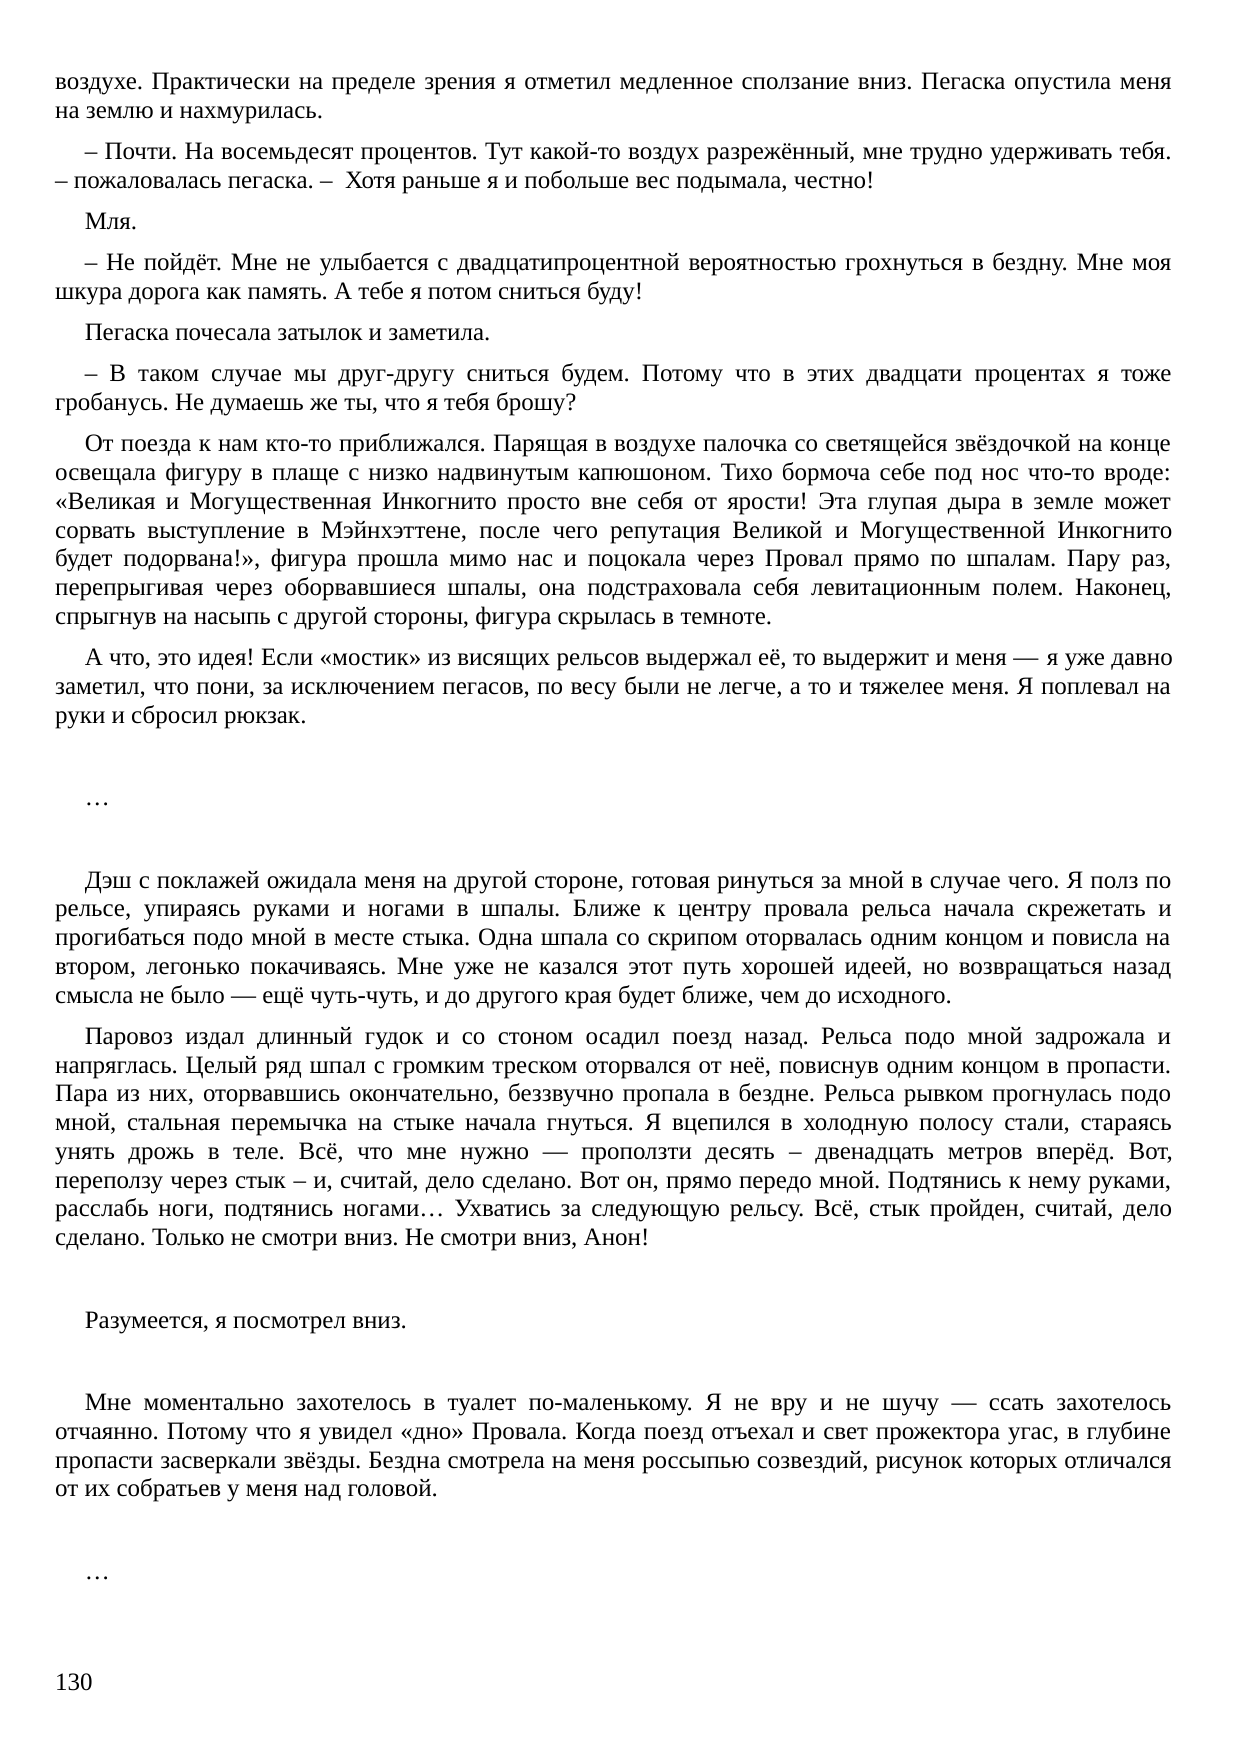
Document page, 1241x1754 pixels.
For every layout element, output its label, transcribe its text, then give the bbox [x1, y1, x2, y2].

text воздухе. Практически на пределе зрения я отметил медленное сползание вниз. Пегаска опустила меня на землю и нахмурилась. [55, 66, 1173, 123]
text Мля. [55, 206, 1173, 235]
text – В таком случае мы друг-другу сниться будем. Потому что в этих двадцати процентах я тоже гробанусь. Не думаешь же ты, что я тебя брошу? [55, 358, 1173, 416]
text Мне моментально захотелось в туалет по-маленькому. Я не вру и не шучу — ссать захотелось отчаянно. Потому что я увидел «дно» Провала. Когда поезд отъехал и свет прожектора угас, в глубине пропасти засверкали звёзды. Бездна смотрела на меня россыпью созвездий, рисунок которых отличался от их собратьев у меня над головой. [55, 1387, 1173, 1502]
text От поезда к нам кто-то приближался. Парящая в воздухе палочка со светящейся звёздочкой на конце освещала фигуру в плаще с низко надвинутым капюшоном. Тихо бормоча себе под нос что-то вроде: «Великая и Могущественная Инкогнито просто вне себя от ярости! Эта глупая дыра в земле может сорвать выступление в Мэйнхэттене, после чего репутация Великой и Могущественной Инкогнито будет подорвана!», фигура прошла мимо нас и поцокала через Провал прямо по шпалам. Пару раз, перепрыгивая через оборвавшиеся шпалы, она подстраховала себя левитационным полем. Наконец, спрыгнув на насыпь с другой стороны, фигура скрылась в темноте. [55, 428, 1173, 630]
text … [55, 782, 1173, 811]
text А что, это идея! Если «мостик» из висящих рельсов выдержал её, то выдержит и меня — я уже давно заметил, что пони, за исключением пегасов, по весу были не легче, а то и тяжелее меня. Я поплевал на руки и сбросил рюкзак. [55, 642, 1173, 728]
text Дэш с поклажей ожидала меня на другой стороне, готовая ринуться за мной в случае чего. Я полз по рельсе, упираясь руками и ногами в шпалы. Ближе к центру провала рельса начала скрежетать и прогибаться подо мной в месте стыка. Одна шпала со скрипом оторвалась одним концом и повисла на втором, легонько покачиваясь. Мне уже не казался этот путь хорошей идеей, но возвращаться назад смысла не было — ещё чуть-чуть, и до другого края будет ближе, чем до исходного. [55, 865, 1173, 1008]
text – Почти. На восемьдесят процентов. Тут какой-то воздух разрежённый, мне трудно удерживать тебя. – пожаловалась пегаска. – Хотя раньше я и побольше вес подымала, честно! [55, 136, 1173, 193]
text … [55, 1556, 1173, 1585]
text – Не пойдёт. Мне не улыбается с двадцатипроцентной вероятностью грохнуться в бездну. Мне моя шкура дорога как память. А тебе я потом сниться буду! [55, 247, 1173, 305]
text Паровоз издал длинный гудок и со стоном осадил поезд назад. Рельса подо мной задрожала и напряглась. Целый ряд шпал с громким треском оторвался от неё, повиснув одним концом в пропасти. Пара из них, оторвавшись окончательно, беззвучно пропала в бездне. Рельса рывком прогнулась подо мной, стальная перемычка на стыке начала гнуться. Я вцепился в холодную полосу стали, стараясь унять дрожь в теле. Всё, что мне нужно — проползти десять – двенадцать метров вперёд. Вот, переползу через стык – и, считай, дело сделано. Вот он, прямо передо мной. Подтянись к нему руками, расслабь ноги, подтянись ногами… Ухватись за следующую рельсу. Всё, стык пройден, считай, дело сделано. Только не смотри вниз. Не смотри вниз, Анон! [55, 1021, 1173, 1251]
text Разумеется, я посмотрел вниз. [55, 1305, 1173, 1333]
text Пегаска почесала затылок и заметила. [55, 317, 1173, 346]
